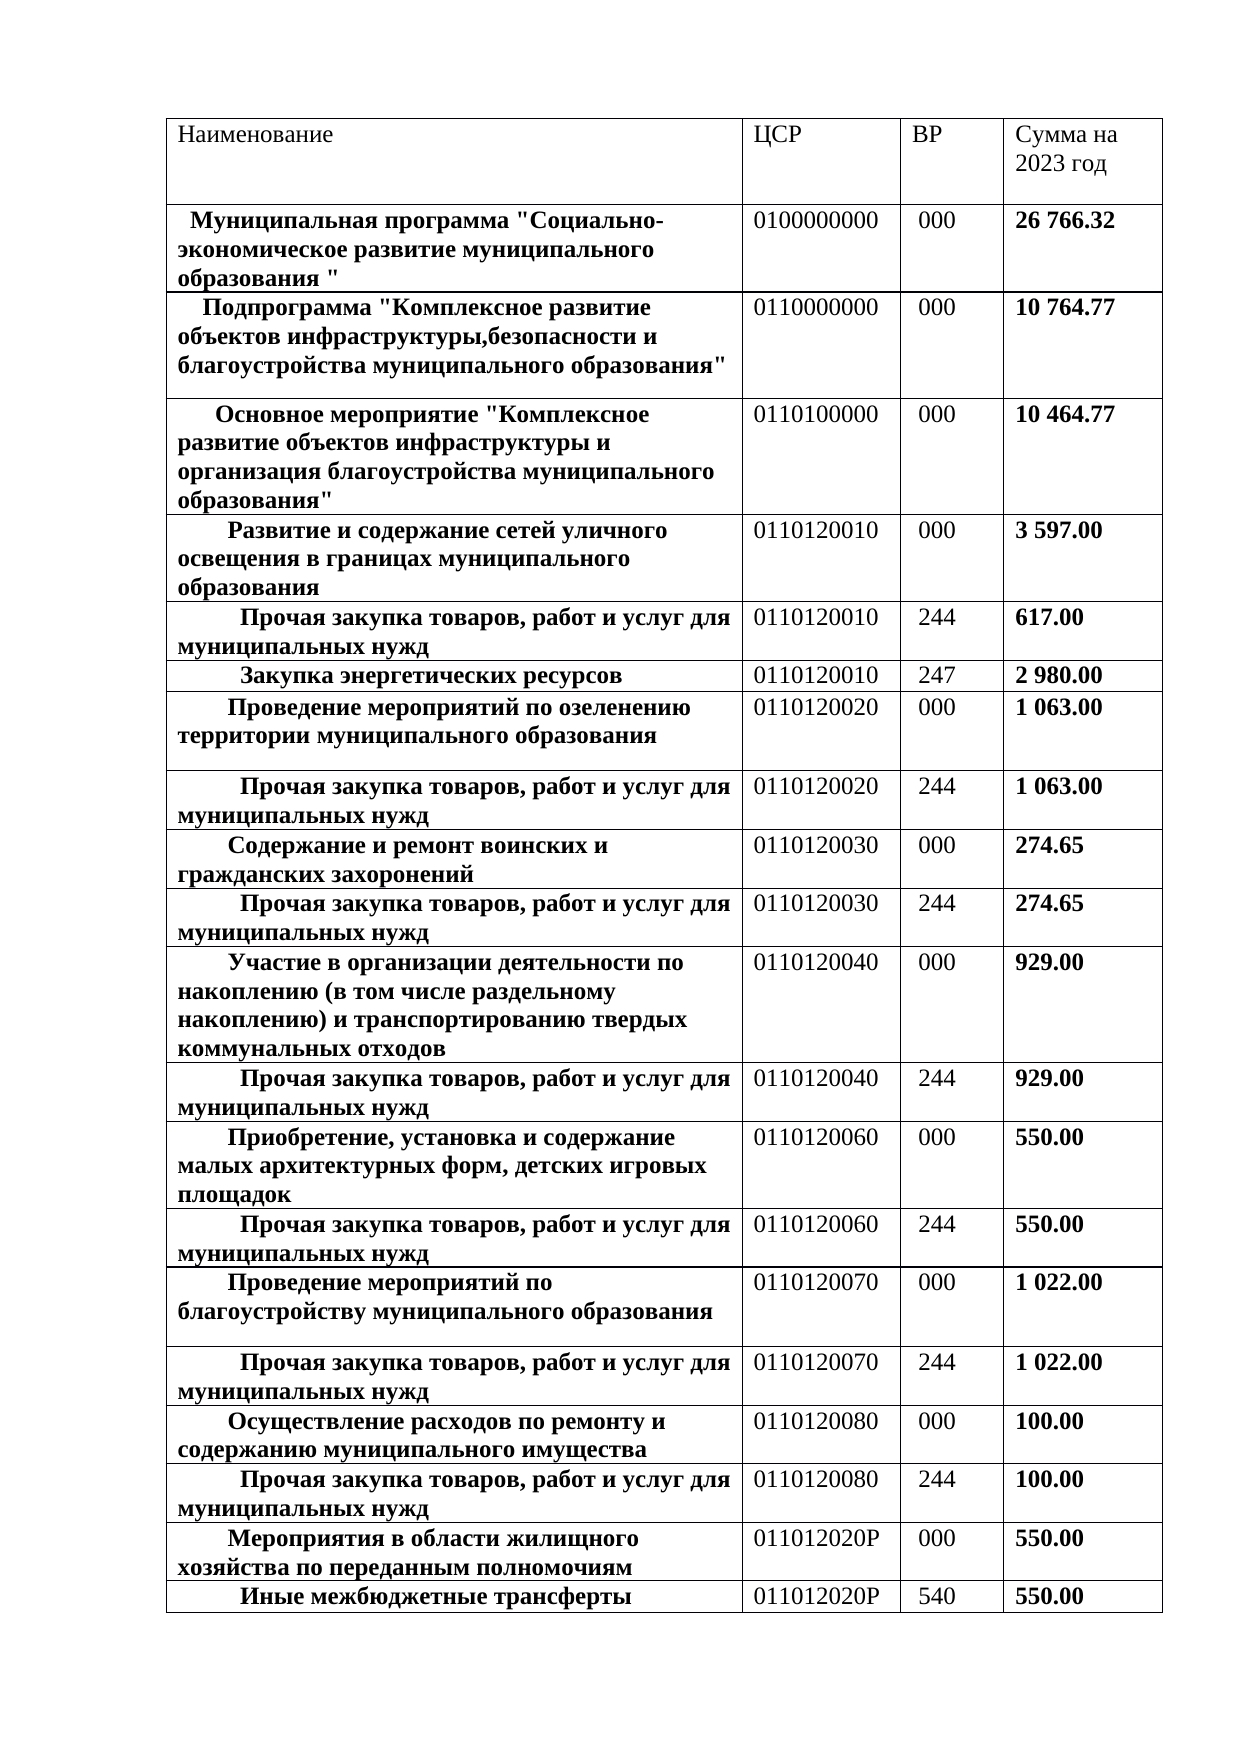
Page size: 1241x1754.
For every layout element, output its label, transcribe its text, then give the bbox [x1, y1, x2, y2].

table_cell 0110120070 [743, 1347, 900, 1405]
table_cell 100.00 [1004, 1464, 1162, 1522]
table_cell 929.00 [1004, 1063, 1162, 1121]
table_cell 244 [901, 1209, 1003, 1266]
table_cell 0110120080 [743, 1406, 900, 1463]
table_cell Иные межбюджетные трансферты [167, 1581, 742, 1612]
table_cell 274.65 [1004, 889, 1162, 946]
table_cell 26 766.32 [1004, 205, 1162, 291]
table_cell Подпрограмма "Комплексное развитие объектов инфраструктуры,безопасности и благоустройства муниципального образования" [167, 293, 742, 398]
table_cell Развитие и содержание сетей уличного освещения в границах муниципального образования [167, 515, 742, 601]
table_cell Прочая закупка товаров, работ и услуг для муниципальных нужд [167, 1063, 742, 1121]
table_cell Проведение мероприятий по озеленению территории муниципального образования [167, 692, 742, 770]
table_cell 0110120020 [743, 692, 900, 770]
table_cell Осуществление расходов по ремонту и содержанию муниципального имущества [167, 1406, 742, 1463]
table_cell 1 022.00 [1004, 1268, 1162, 1346]
table_cell 244 [901, 1464, 1003, 1522]
table_cell 244 [901, 1063, 1003, 1121]
table_cell 2 980.00 [1004, 661, 1162, 691]
table_cell 000 [901, 515, 1003, 601]
table_cell 000 [901, 1523, 1003, 1580]
table_header ВР [901, 119, 1003, 204]
table_cell 3 597.00 [1004, 515, 1162, 601]
table_cell 244 [901, 1347, 1003, 1405]
table_cell 617.00 [1004, 602, 1162, 659]
table_cell Приобретение, установка и содержание малых архитектурных форм, детских игровых площадок [167, 1122, 742, 1208]
table_cell 540 [901, 1581, 1003, 1612]
table_cell Прочая закупка товаров, работ и услуг для муниципальных нужд [167, 771, 742, 829]
table_cell 0110100000 [743, 399, 900, 514]
table_cell 0110120060 [743, 1209, 900, 1266]
table_cell 0110120010 [743, 602, 900, 659]
table_cell 000 [901, 1406, 1003, 1463]
table_cell Проведение мероприятий по благоустройству муниципального образования [167, 1268, 742, 1346]
table_cell 550.00 [1004, 1122, 1162, 1208]
table_cell Муниципальная программа "Социально-экономическое развитие муниципального образования " [167, 205, 742, 291]
table_cell 274.65 [1004, 830, 1162, 887]
table_cell 000 [901, 1122, 1003, 1208]
table_cell 0100000000 [743, 205, 900, 291]
table_cell 0110120060 [743, 1122, 900, 1208]
table_cell 100.00 [1004, 1406, 1162, 1463]
table_cell 0110120080 [743, 1464, 900, 1522]
table_cell 244 [901, 771, 1003, 829]
table_cell Мероприятия в области жилищного хозяйства по переданным полномочиям [167, 1523, 742, 1580]
table_cell 000 [901, 947, 1003, 1062]
table_cell 550.00 [1004, 1209, 1162, 1266]
table_cell 011012020P [743, 1523, 900, 1580]
table_cell 0110120020 [743, 771, 900, 829]
table_cell Прочая закупка товаров, работ и услуг для муниципальных нужд [167, 602, 742, 659]
table_cell 011012020P [743, 1581, 900, 1612]
table_cell 000 [901, 1268, 1003, 1346]
table_cell 244 [901, 889, 1003, 946]
table_cell 10 464.77 [1004, 399, 1162, 514]
table_cell 000 [901, 293, 1003, 398]
table_cell 0110120070 [743, 1268, 900, 1346]
table_cell 1 022.00 [1004, 1347, 1162, 1405]
table_cell 000 [901, 692, 1003, 770]
table_cell 10 764.77 [1004, 293, 1162, 398]
table_cell 247 [901, 661, 1003, 691]
table_cell 0110120010 [743, 515, 900, 601]
table_cell Прочая закупка товаров, работ и услуг для муниципальных нужд [167, 1347, 742, 1405]
table_cell 0110120040 [743, 1063, 900, 1121]
table_cell 000 [901, 399, 1003, 514]
table_cell 929.00 [1004, 947, 1162, 1062]
table_header Сумма на 2023 год [1004, 119, 1162, 204]
table_cell Содержание и ремонт воинских и гражданских захоронений [167, 830, 742, 887]
table_cell 550.00 [1004, 1523, 1162, 1580]
table_cell Закупка энергетических ресурсов [167, 661, 742, 691]
table_cell 0110000000 [743, 293, 900, 398]
table_cell 000 [901, 830, 1003, 887]
table_cell Основное мероприятие "Комплексное развитие объектов инфраструктуры и организация благоустройства муниципального образования" [167, 399, 742, 514]
table_cell 1 063.00 [1004, 771, 1162, 829]
table_cell 244 [901, 602, 1003, 659]
table_cell 000 [901, 205, 1003, 291]
table_cell 0110120030 [743, 889, 900, 946]
table_cell 0110120030 [743, 830, 900, 887]
table_header Наименование [167, 119, 742, 204]
table_cell Прочая закупка товаров, работ и услуг для муниципальных нужд [167, 889, 742, 946]
table_cell Прочая закупка товаров, работ и услуг для муниципальных нужд [167, 1209, 742, 1266]
table_cell Прочая закупка товаров, работ и услуг для муниципальных нужд [167, 1464, 742, 1522]
table_cell Участие в организации деятельности по накоплению (в том числе раздельному накоплению) и транспортированию твердых коммунальных отходов [167, 947, 742, 1062]
table_cell 1 063.00 [1004, 692, 1162, 770]
table_header ЦСР [743, 119, 900, 204]
table_cell 550.00 [1004, 1581, 1162, 1612]
table_cell 0110120040 [743, 947, 900, 1062]
table_cell 0110120010 [743, 661, 900, 691]
